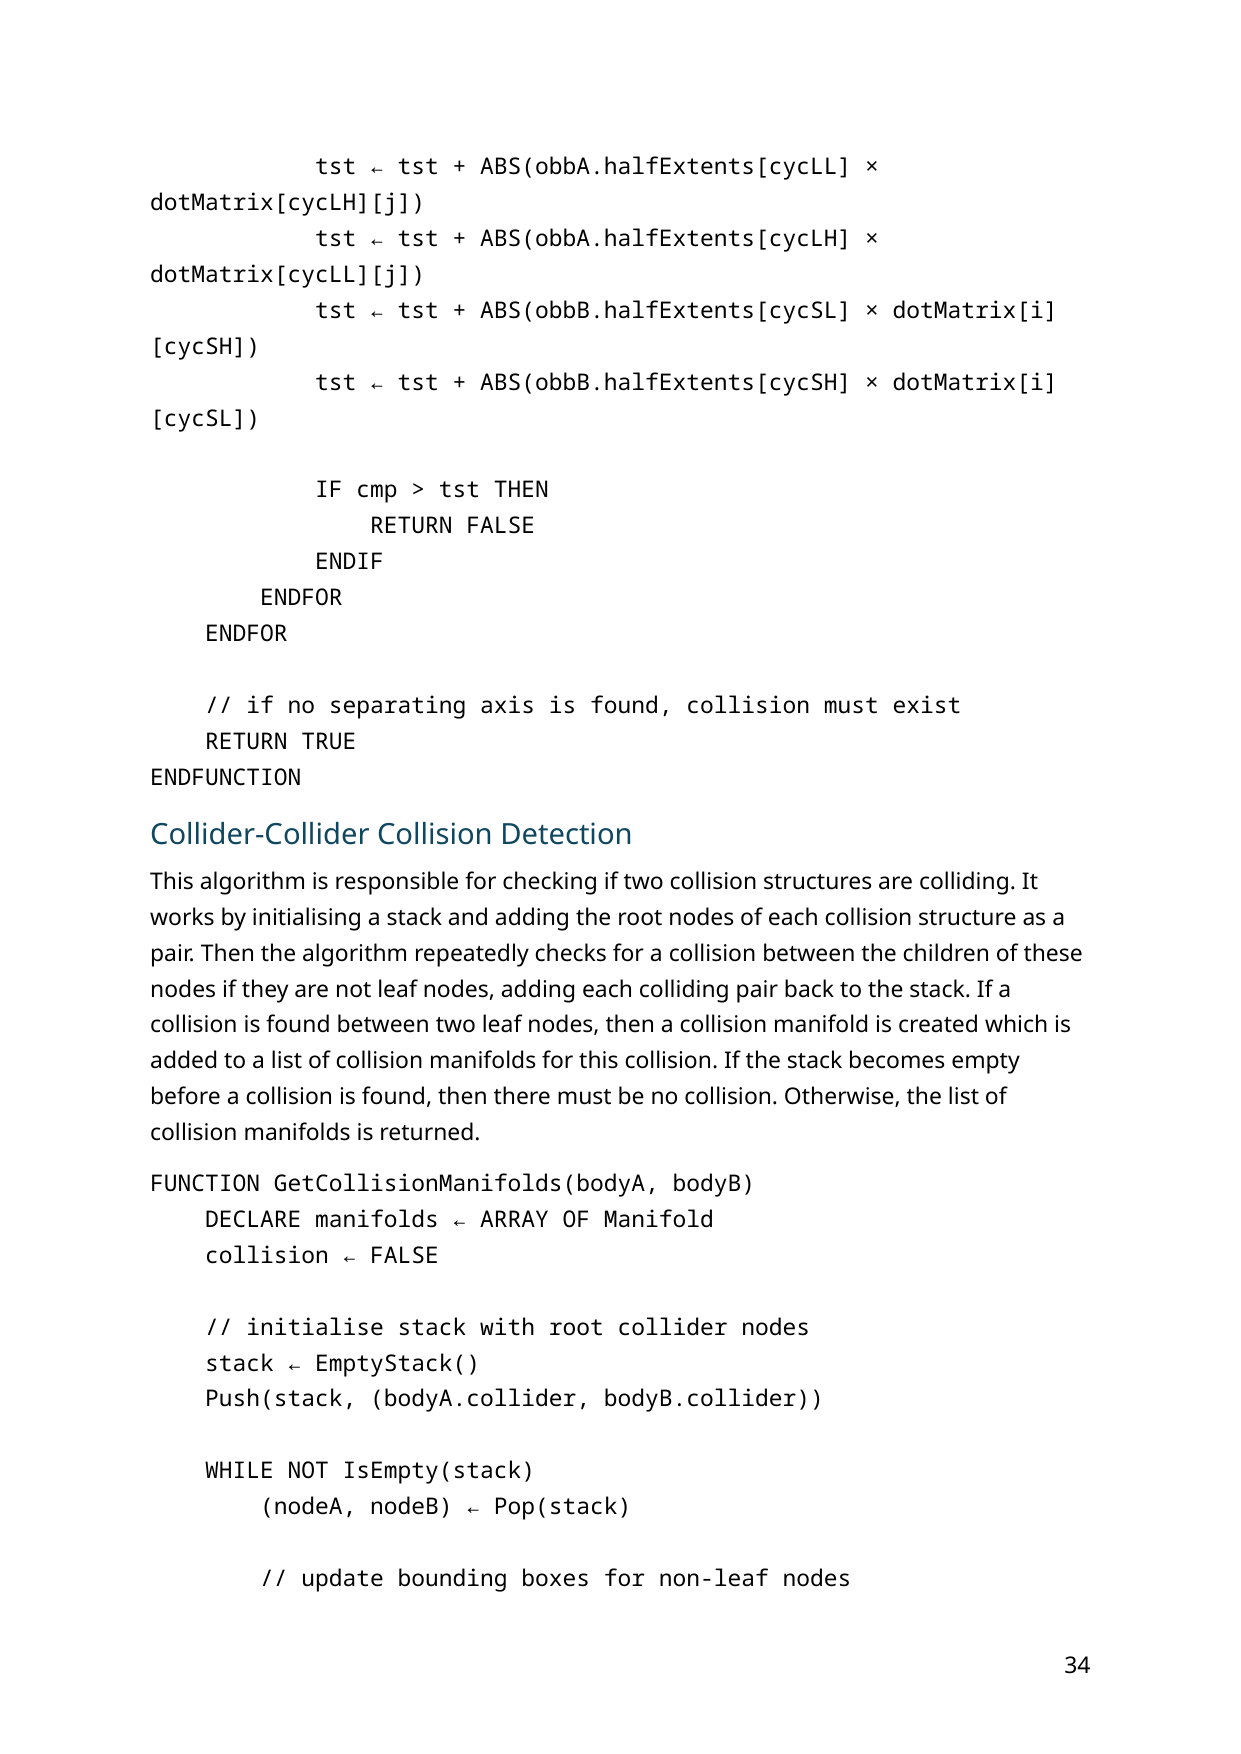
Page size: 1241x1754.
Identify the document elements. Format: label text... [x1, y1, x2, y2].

text Push(stack, (bodyA.collider, bodyB.collider)) [150, 1382, 1090, 1414]
text tst ← tst + ABS(obbB.halfExtents[cycSL] × dotMatrix[i][cycSH]) [150, 294, 1090, 361]
text ENDFUNCTION [150, 761, 1090, 792]
text collision ← FALSE [150, 1239, 1090, 1270]
text ENDFOR [150, 617, 1090, 648]
text // if no separating axis is found, collision must exist [150, 689, 1090, 720]
text WHILE NOT IsEmpty(stack) [150, 1454, 1090, 1486]
text tst ← tst + ABS(obbA.halfExtents[cycLH] × dotMatrix[cycLL][j]) [150, 222, 1090, 289]
text FUNCTION GetCollisionManifolds(bodyA, bodyB) [150, 1167, 1090, 1198]
text // update bounding boxes for non-leaf nodes [150, 1562, 1090, 1593]
text tst ← tst + ABS(obbA.halfExtents[cycLL] × dotMatrix[cycLH][j]) [150, 150, 1090, 217]
text ENDIF [150, 545, 1090, 577]
text stack ← EmptyStack() [150, 1346, 1090, 1378]
text (nodeA, nodeB) ← Pop(stack) [150, 1490, 1090, 1521]
subtitle Collider-Collider Collision Detection [150, 813, 1090, 853]
text This algorithm is responsible for checking if two collision structures are colliding. It works by initialising a stack and adding the root nodes of each collision structure as a pair. Then the algorithm repeatedly checks for a collision between the children of these nodes if they are not leaf nodes, adding each colliding pair back to the stack. If a collision is found between two leaf nodes, then a collision manifold is created which is added to a list of collision manifolds for this collision. If the stack becomes empty before a collision is found, then there must be no collision. Otherwise, the list of collision manifolds is returned. [150, 865, 1090, 1147]
text ENDFOR [150, 581, 1090, 612]
text IF cmp > tst THEN [150, 473, 1090, 505]
text RETURN TRUE [150, 725, 1090, 756]
text DECLARE manifolds ← ARRAY OF Manifold [150, 1203, 1090, 1234]
text // initialise stack with root collider nodes [150, 1311, 1090, 1342]
text RETURN FALSE [150, 509, 1090, 541]
text tst ← tst + ABS(obbB.halfExtents[cycSH] × dotMatrix[i][cycSL]) [150, 366, 1090, 433]
